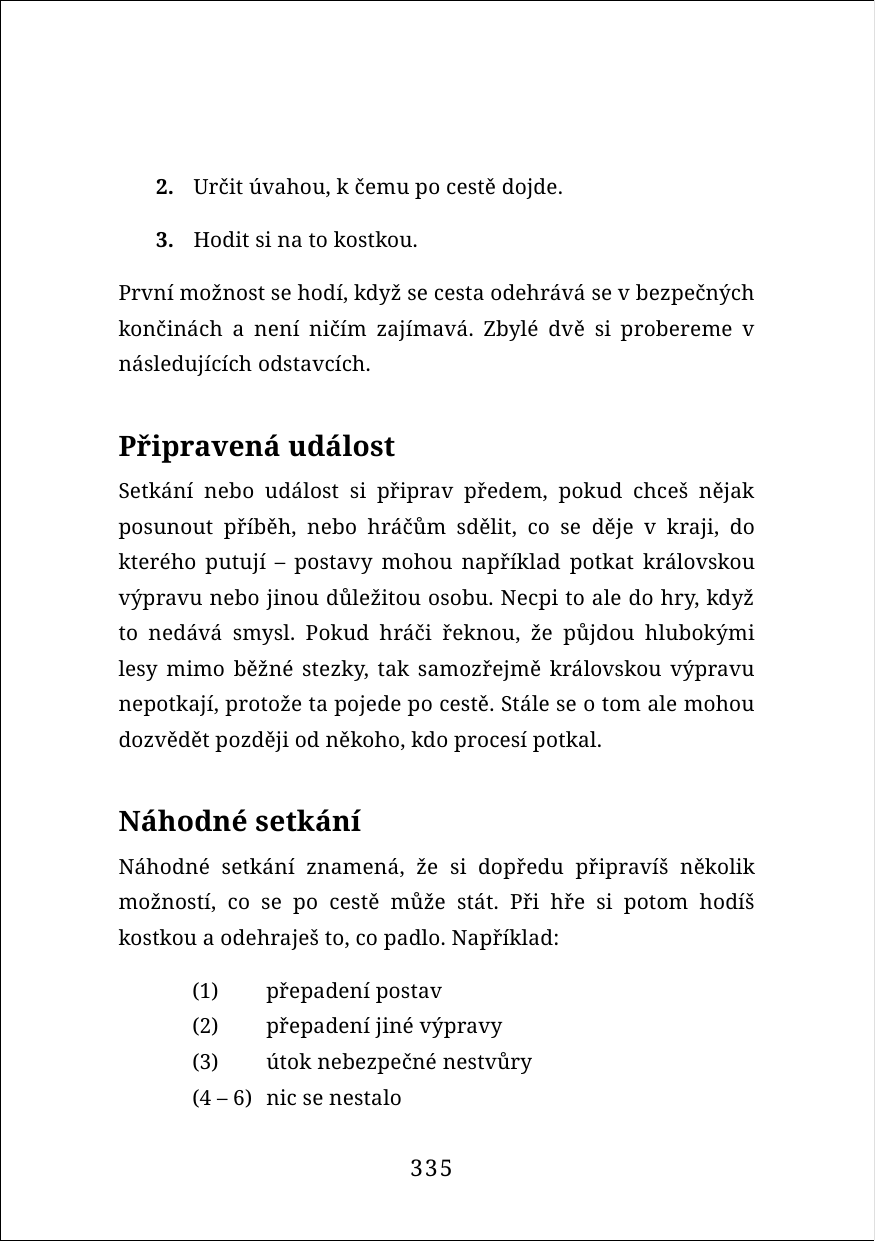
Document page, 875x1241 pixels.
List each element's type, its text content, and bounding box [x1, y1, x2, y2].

list Určit úvahou, k čemu po cestě dojde. [156, 172, 756, 200]
subtitle Připravená událost [118, 426, 756, 464]
list Hodit si na to kostkou. [156, 225, 756, 253]
text První možnost se hodí, když se cesta odehrává se v bezpečných končinách a není ničím zajímavá. Zbylé dvě si probereme v následujících odstavcích. [118, 278, 756, 378]
text (1) přepadení postav (2) přepadení jiné výpravy (3) útok nebezpečné nestvůry (4 – 6) nic se nestalo [192, 976, 756, 1111]
text Náhodné setkání znamená, že si dopředu připravíš několik možností, co se po cestě může stát. Při hře si potom hodíš kostkou a odehraješ to, co padlo. Například: [118, 852, 756, 951]
text Setkání nebo událost si připrav předem, pokud chceš nějak posunout příběh, nebo hráčům sdělit, co se děje v kraji, do kterého putují – postavy mohou například potkat královskou výpravu nebo jinou důležitou osobu. Necpi to ale do hry, když to nedává smysl. Pokud hráči řeknou, že půjdou hlubokými lesy mimo běžné stezky, tak samozřejmě královskou výpravu nepotkají, protože ta pojede po cestě. Stále se o tom ale mohou dozvědět později od někoho, kdo procesí potkal. [118, 476, 756, 753]
subtitle Náhodné setkání [118, 802, 756, 840]
